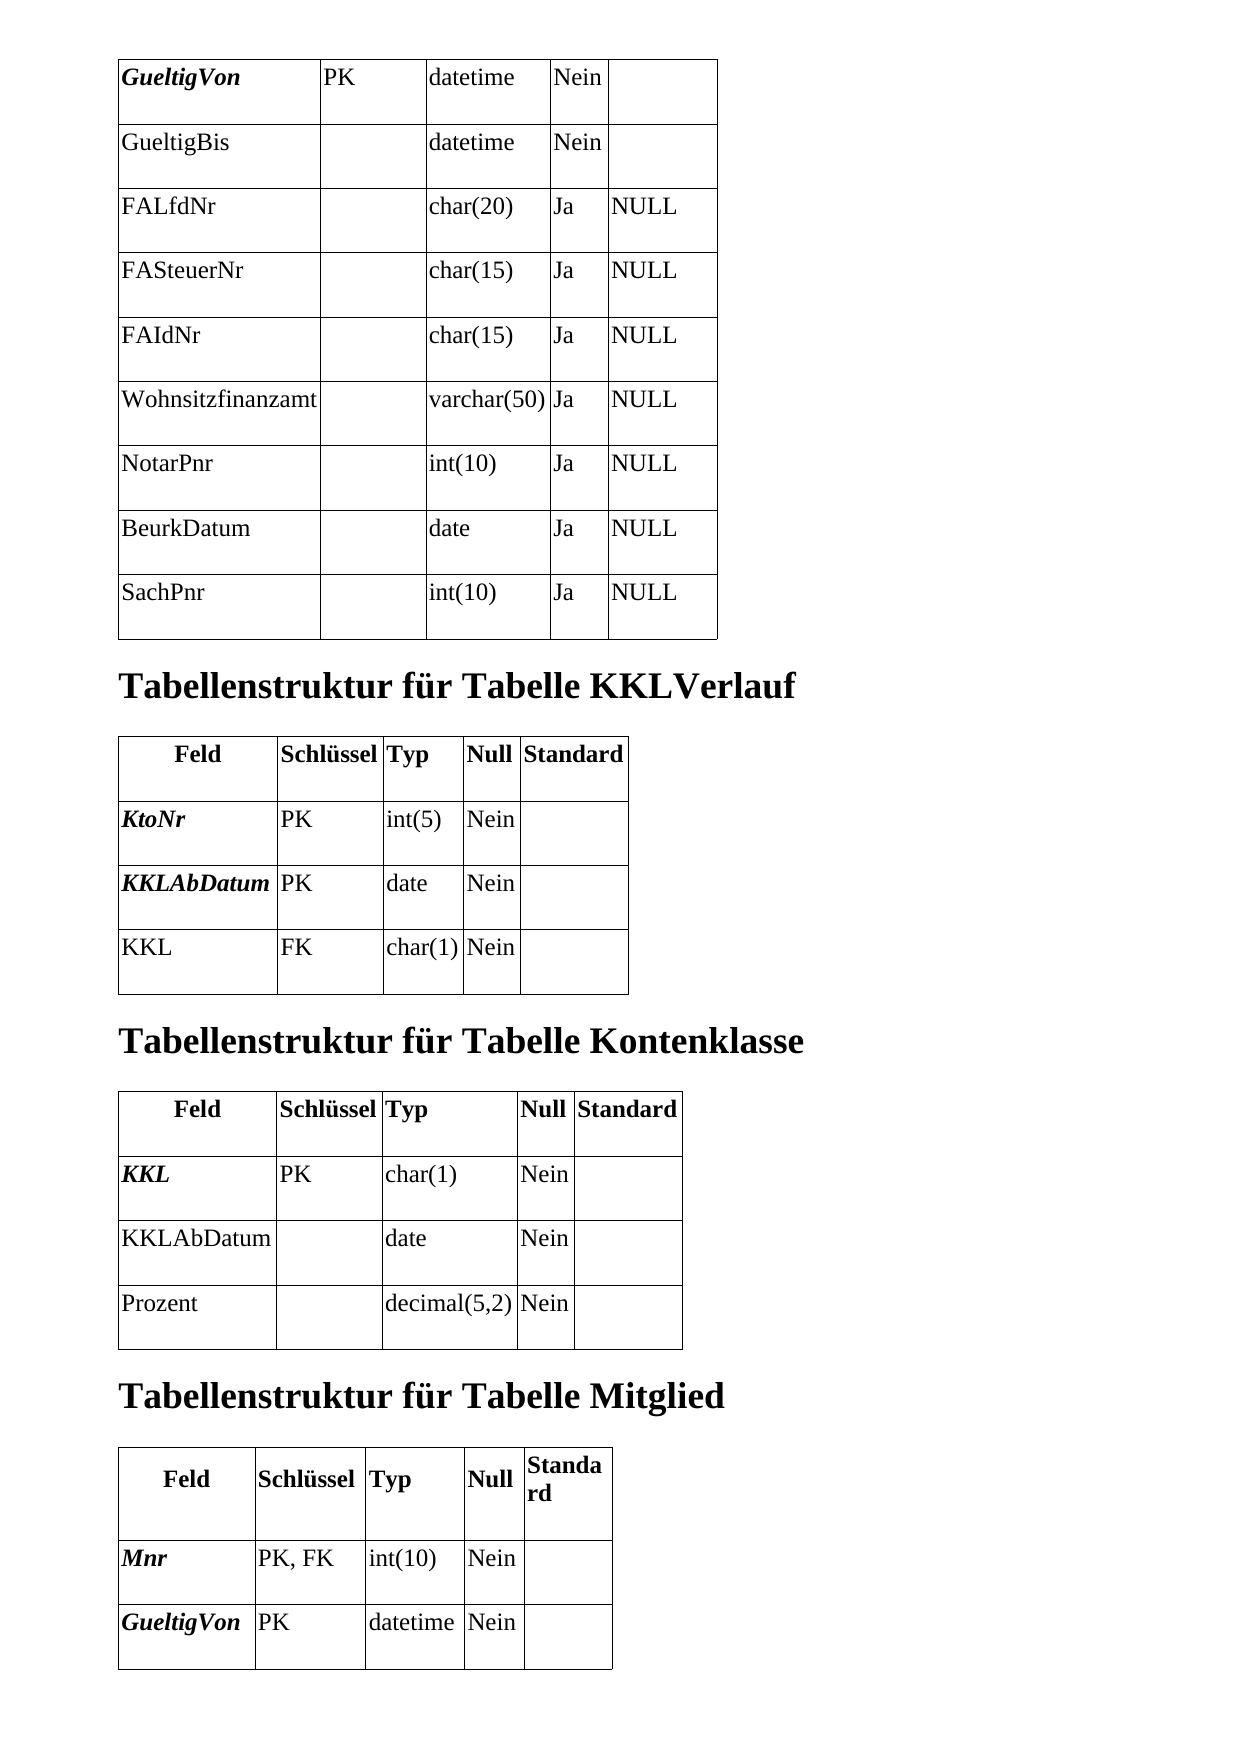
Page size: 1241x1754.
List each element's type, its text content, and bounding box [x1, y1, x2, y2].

table_cell [321, 511, 426, 574]
table_cell FAIdNr [119, 318, 320, 381]
table_cell NULL [609, 446, 717, 510]
table_cell PK [321, 60, 426, 123]
table_cell [521, 930, 628, 994]
table_cell [575, 1157, 682, 1220]
table_cell decimal(5,2) [383, 1286, 517, 1349]
table_cell FALfdNr [119, 189, 320, 252]
table_cell Nein [551, 125, 608, 188]
table_cell KKLAbDatum [119, 866, 277, 929]
table_header Schlüssel [277, 1092, 382, 1156]
table_cell KKLAbDatum [119, 1221, 276, 1284]
table_cell Nein [464, 930, 520, 994]
table_cell [609, 60, 717, 123]
table_cell BeurkDatum [119, 511, 320, 574]
table_cell [321, 318, 426, 381]
table_cell Ja [551, 511, 608, 574]
table_header Standard [521, 737, 628, 801]
table_header Typ [384, 737, 463, 801]
table_cell char(1) [384, 930, 463, 994]
table_cell FK [278, 930, 383, 994]
table_cell [277, 1221, 382, 1284]
table_header Standard [525, 1448, 612, 1540]
table_cell date [383, 1221, 517, 1284]
table_cell Nein [465, 1541, 524, 1604]
table_cell Nein [518, 1286, 574, 1349]
table_cell NULL [609, 253, 717, 317]
table_cell datetime [427, 60, 550, 123]
table_cell GueltigVon [119, 1605, 255, 1668]
table_header Feld [119, 737, 277, 801]
table_cell [321, 189, 426, 252]
table_cell PK [277, 1157, 382, 1220]
table_header Null [465, 1448, 524, 1540]
table_cell NULL [609, 318, 717, 381]
table_cell GueltigVon [119, 60, 320, 123]
table_cell Ja [551, 189, 608, 252]
table_cell PK [256, 1605, 365, 1668]
table_header Typ [366, 1448, 464, 1540]
table_cell datetime [427, 125, 550, 188]
table_cell char(15) [427, 318, 550, 381]
table_cell SachPnr [119, 575, 320, 638]
table_cell Ja [551, 382, 608, 445]
table_cell [321, 446, 426, 510]
table_cell int(10) [427, 575, 550, 638]
table_header Feld [119, 1092, 276, 1156]
table_cell Prozent [119, 1286, 276, 1349]
table_cell Ja [551, 318, 608, 381]
table_cell char(15) [427, 253, 550, 317]
table_cell [609, 125, 717, 188]
table_cell NULL [609, 575, 717, 638]
table_cell PK [278, 802, 383, 865]
table_header Schlüssel [278, 737, 383, 801]
table_cell int(10) [366, 1541, 464, 1604]
table_cell [321, 125, 426, 188]
table_cell [525, 1541, 612, 1604]
table_cell char(20) [427, 189, 550, 252]
table_cell [525, 1605, 612, 1668]
table_cell [521, 866, 628, 929]
table_cell [321, 253, 426, 317]
table_header Feld [119, 1448, 255, 1540]
table_cell date [427, 511, 550, 574]
table_header Null [518, 1092, 574, 1156]
table_cell NULL [609, 382, 717, 445]
table_cell [321, 382, 426, 445]
table_cell PK, FK [256, 1541, 365, 1604]
table_cell Nein [518, 1157, 574, 1220]
table_cell Nein [518, 1221, 574, 1284]
table_cell [521, 802, 628, 865]
table_header Standard [575, 1092, 682, 1156]
table_cell FASteuerNr [119, 253, 320, 317]
subtitle Tabellenstruktur für Tabelle KKLVerlauf [118, 663, 1181, 707]
table_cell Ja [551, 575, 608, 638]
table_cell Ja [551, 446, 608, 510]
table_cell Nein [464, 802, 520, 865]
table_cell Nein [465, 1605, 524, 1668]
table_cell Wohnsitzfinanzamt [119, 382, 320, 445]
subtitle Tabellenstruktur für Tabelle Mitglied [118, 1374, 1181, 1417]
table_cell NULL [609, 189, 717, 252]
table_cell int(5) [384, 802, 463, 865]
table_cell [575, 1221, 682, 1284]
subtitle Tabellenstruktur für Tabelle Kontenklasse [118, 1019, 1181, 1062]
table_cell NULL [609, 511, 717, 574]
table_cell varchar(50) [427, 382, 550, 445]
table_cell PK [278, 866, 383, 929]
table_cell Ja [551, 253, 608, 317]
table_cell KKL [119, 1157, 276, 1220]
table_header Typ [383, 1092, 517, 1156]
table_cell char(1) [383, 1157, 517, 1220]
table_cell [575, 1286, 682, 1349]
table_cell KtoNr [119, 802, 277, 865]
table_cell date [384, 866, 463, 929]
table_cell Mnr [119, 1541, 255, 1604]
table_header Schlüssel [256, 1448, 365, 1540]
table_cell Nein [464, 866, 520, 929]
table_header Null [464, 737, 520, 801]
table_cell Nein [551, 60, 608, 123]
table_cell datetime [366, 1605, 464, 1668]
table_cell GueltigBis [119, 125, 320, 188]
table_cell [321, 575, 426, 638]
table_cell [277, 1286, 382, 1349]
table_cell NotarPnr [119, 446, 320, 510]
table_cell int(10) [427, 446, 550, 510]
table_cell KKL [119, 930, 277, 994]
